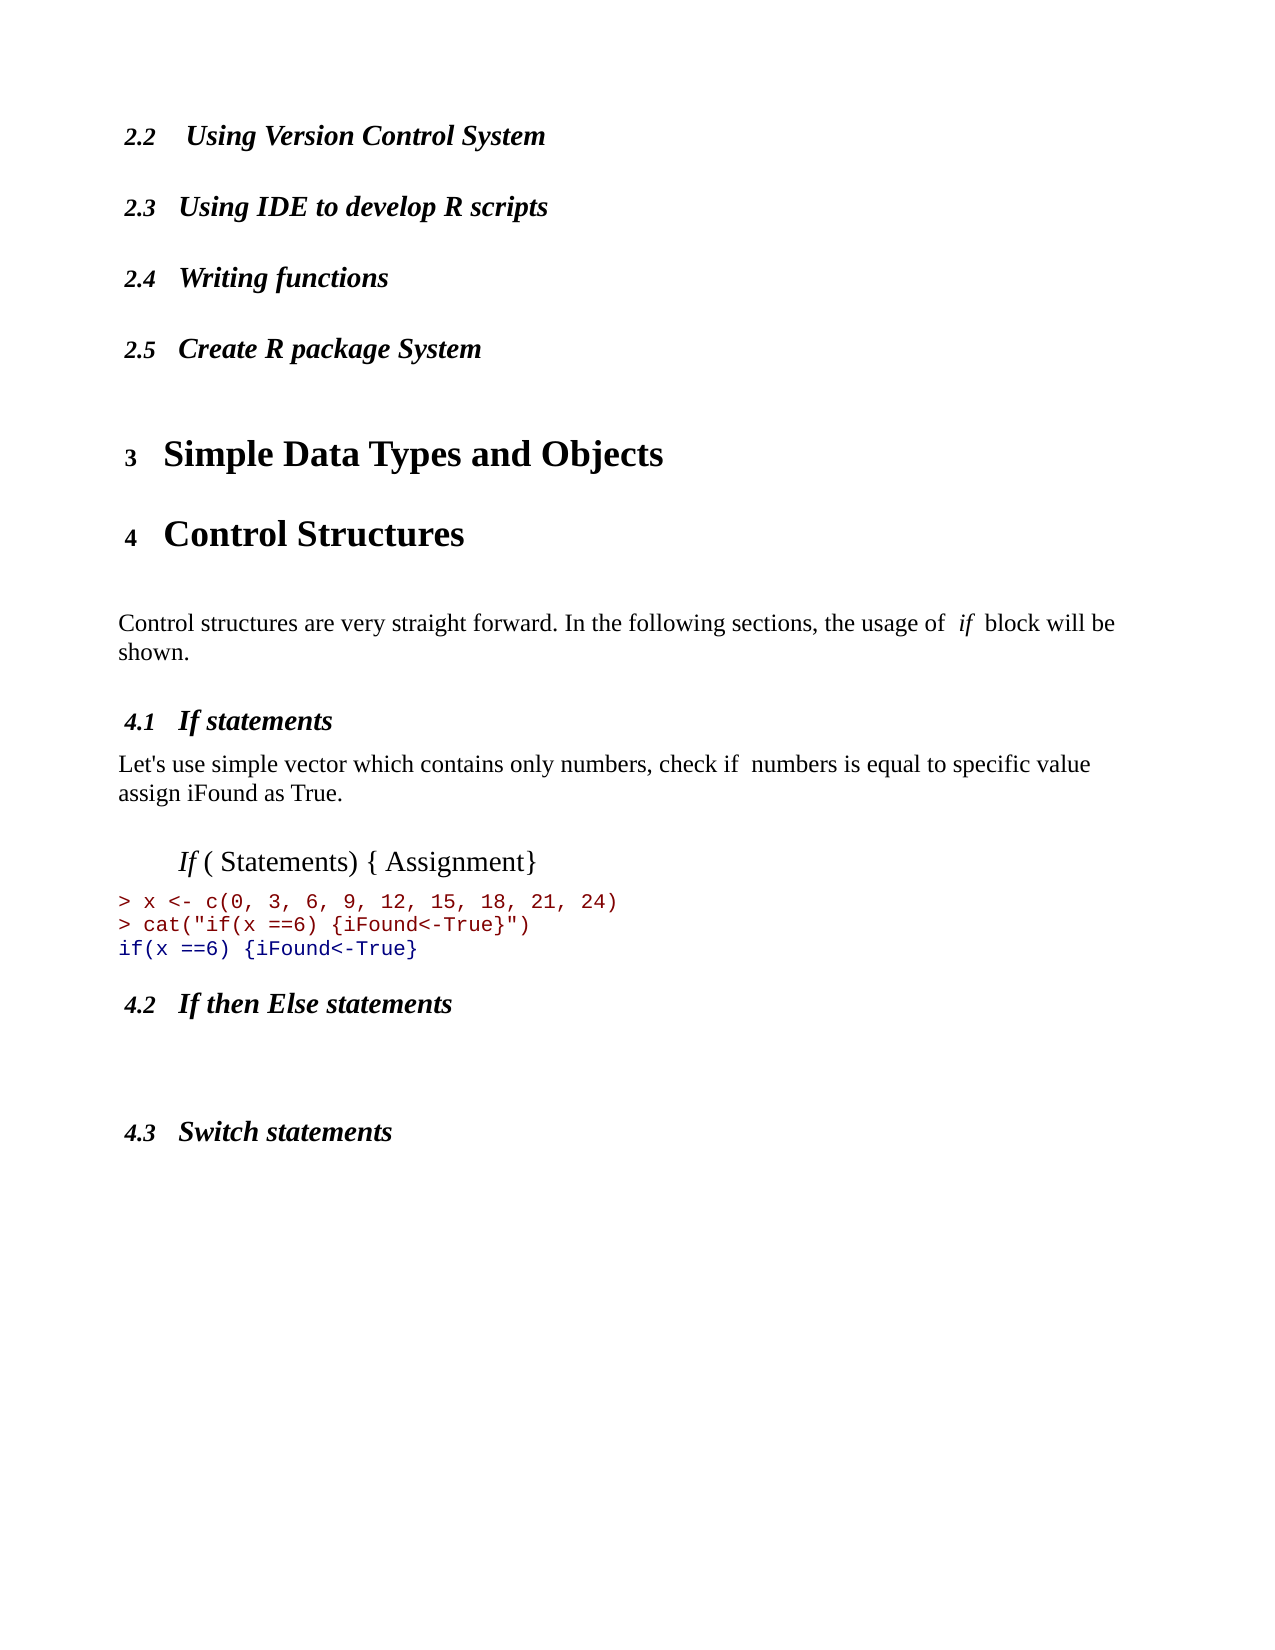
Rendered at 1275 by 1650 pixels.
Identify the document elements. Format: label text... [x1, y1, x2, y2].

text Control structures are very straight forward. In the following sections, the usage of if block will be shown. [118, 608, 1157, 666]
text > cat("if(x ==6) {iFound<-True}") [118, 914, 1157, 938]
subtitle Using IDE to develop R scripts [118, 189, 1157, 223]
subtitle If statements [118, 703, 1157, 737]
text > x <- c(0, 3, 6, 9, 12, 15, 18, 21, 24) [118, 891, 1157, 914]
text Let's use simple vector which contains only numbers, check if numbers is equal to specific value assign iFound as True. [118, 749, 1157, 807]
subtitle Using Version Control System [118, 118, 1157, 152]
subtitle If ( Statements) { Assignment} [118, 844, 1157, 878]
subtitle Simple Data Types and Objects [118, 431, 1157, 474]
subtitle Writing functions [118, 260, 1157, 294]
subtitle Control Structures [118, 512, 1157, 555]
subtitle Create R package System [118, 331, 1157, 365]
subtitle Switch statements [118, 1114, 1157, 1148]
subtitle If then Else statements [118, 987, 1157, 1020]
text if(x ==6) {iFound<-True} [118, 938, 1157, 962]
